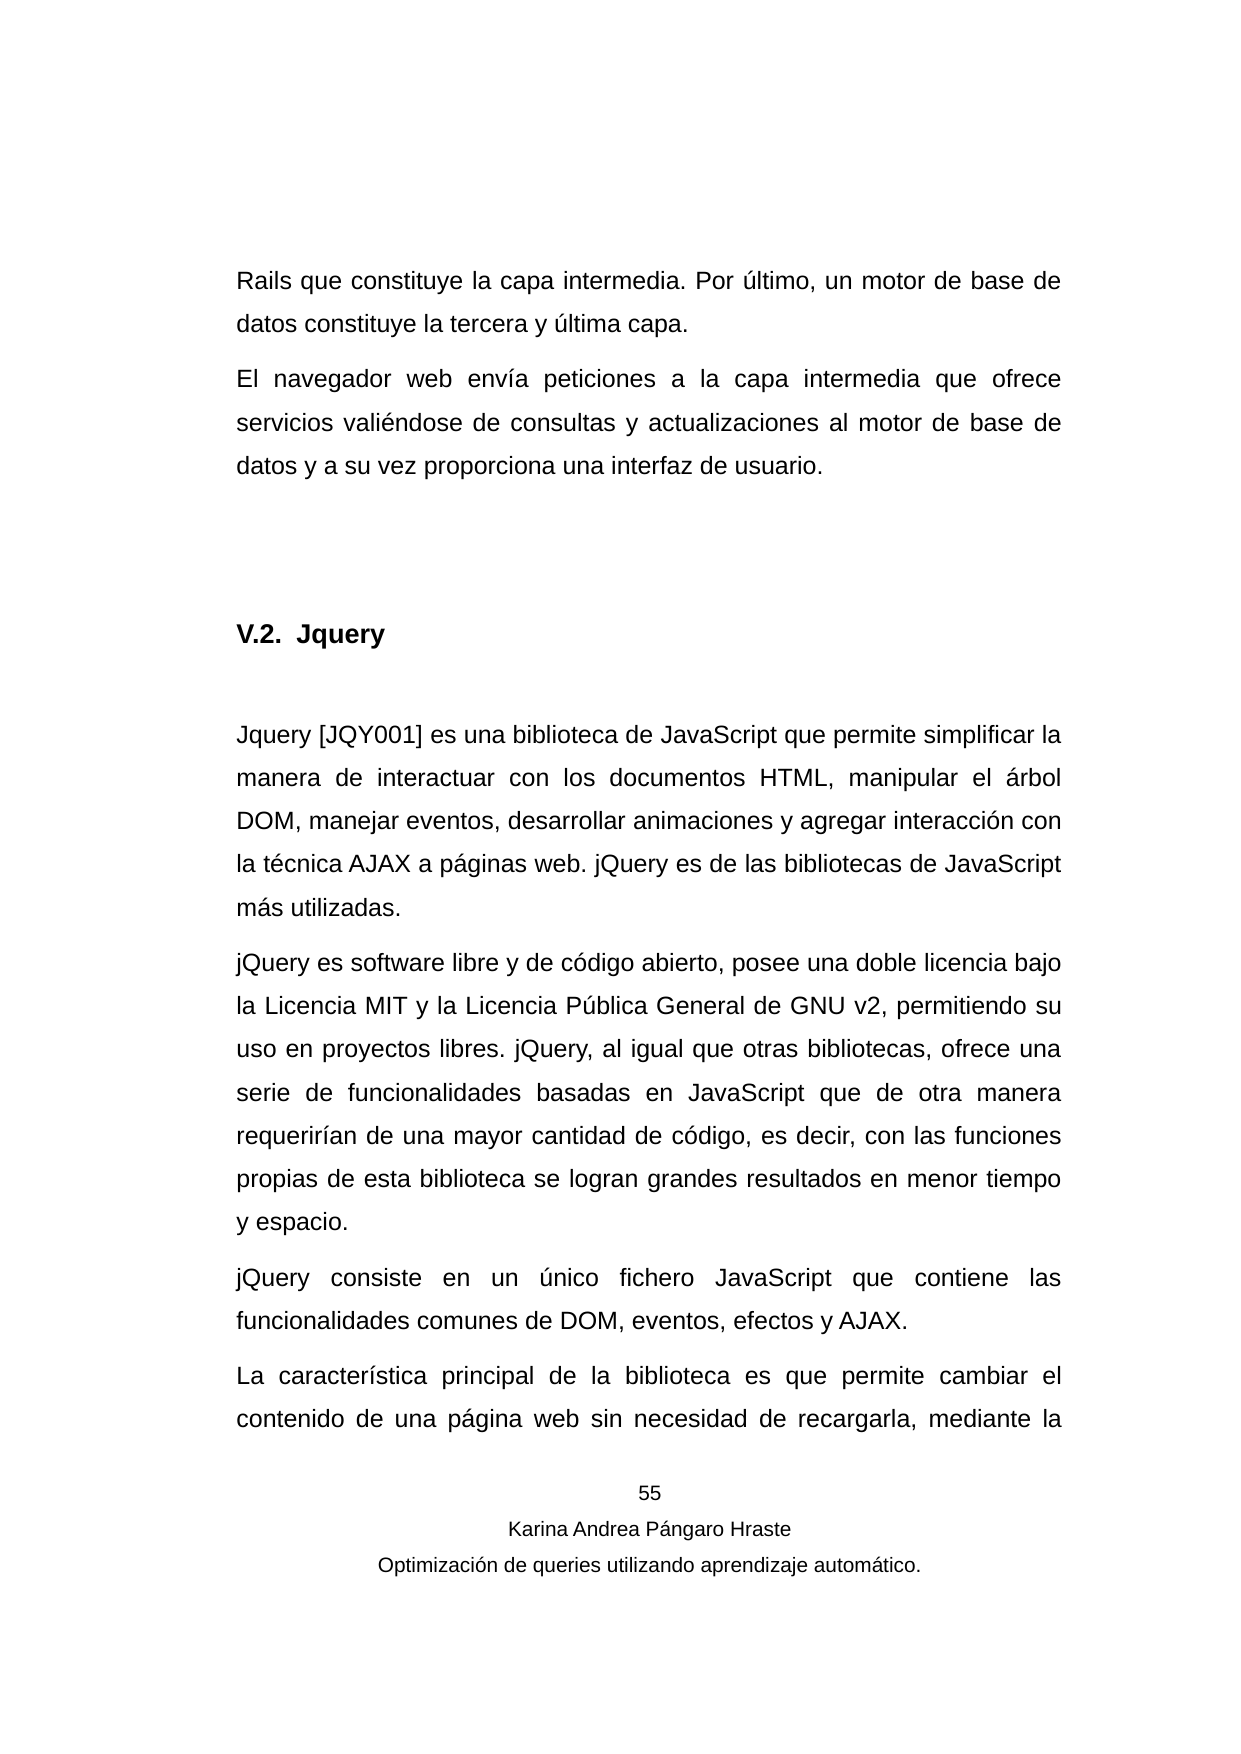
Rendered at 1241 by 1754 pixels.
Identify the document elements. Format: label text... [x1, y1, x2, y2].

text El navegador web envía peticiones a la capa intermedia que ofrece servicios valiéndose de consultas y actualizaciones al motor de base de datos y a su vez proporciona una interfaz de usuario. [236, 364, 1063, 479]
text jQuery es software libre y de código abierto, posee una doble licencia bajo la Licencia MIT y la Licencia Pública General de GNU v2, permitiendo su uso en proyectos libres. jQuery, al igual que otras bibliotecas, ofrece una serie de funcionalidades basadas en JavaScript que de otra manera requerirían de una mayor cantidad de código, es decir, con las funciones propias de esta biblioteca se logran grandes resultados en menor tiempo y espacio. [236, 948, 1063, 1236]
text Jquery [JQY001] es una biblioteca de JavaScript que permite simplificar la manera de interactuar con los documentos HTML, manipular el árbol DOM, manejar eventos, desarrollar animaciones y agregar interacción con la técnica AJAX a páginas web. jQuery es de las bibliotecas de JavaScript más utilizadas. [236, 720, 1063, 921]
text La característica principal de la biblioteca es que permite cambiar el contenido de una página web sin necesidad de recargarla, mediante la [236, 1361, 1063, 1433]
text jQuery consiste en un único fichero JavaScript que contiene las funcionalidades comunes de DOM, eventos, efectos y AJAX. [236, 1263, 1063, 1334]
text Rails que constituye la capa intermedia. Por último, un motor de base de datos constituye la tercera y última capa. [236, 266, 1063, 338]
subtitle Jquery [236, 618, 1063, 649]
